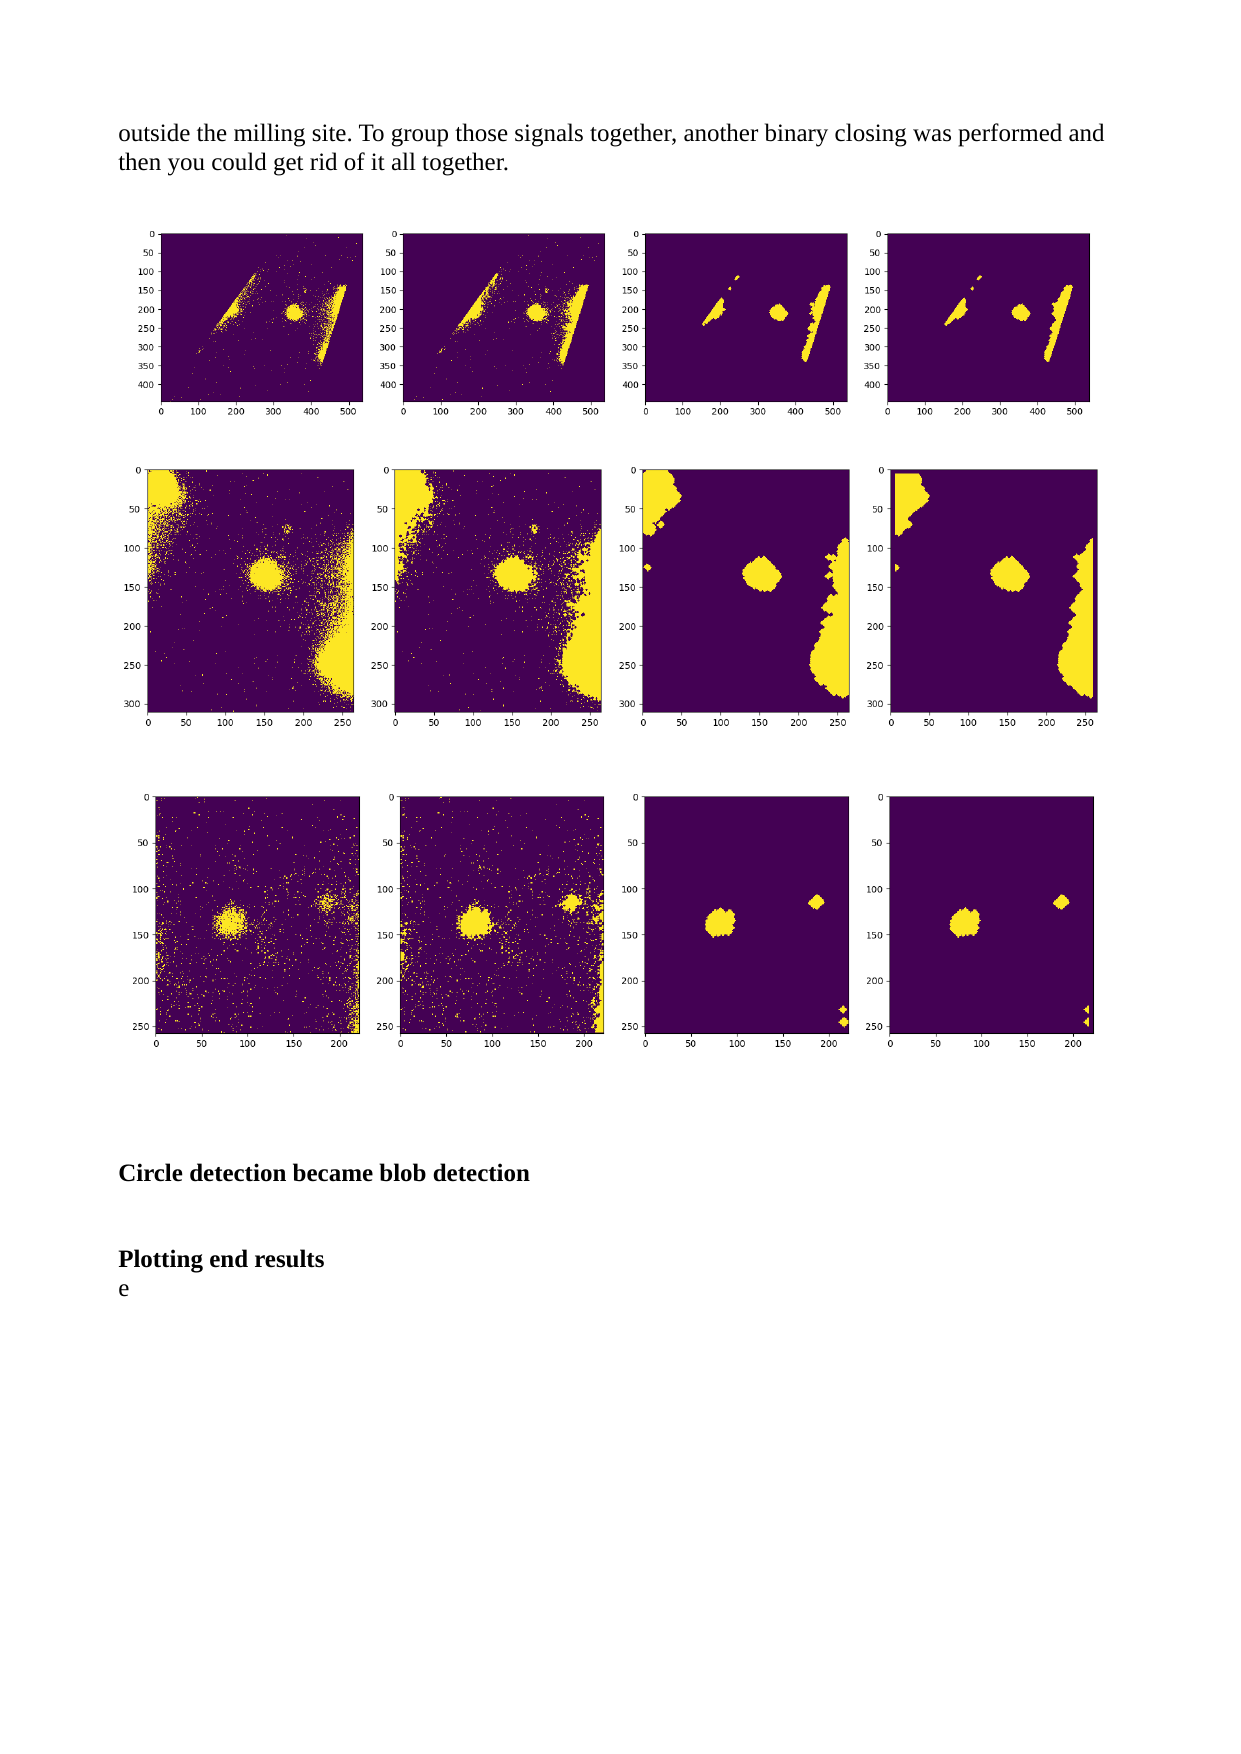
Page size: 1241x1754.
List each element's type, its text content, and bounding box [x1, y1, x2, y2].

text Circle detection became blob detection [118, 1158, 1122, 1187]
text Plotting end results [118, 1244, 1122, 1273]
picture [112, 454, 1117, 744]
picture [118, 204, 1123, 433]
picture [118, 772, 1123, 1072]
text outside the milling site. To group those signals together, another binary closing was performed and then you could get rid of it all together. [118, 118, 1122, 176]
text e [118, 1273, 1122, 1302]
